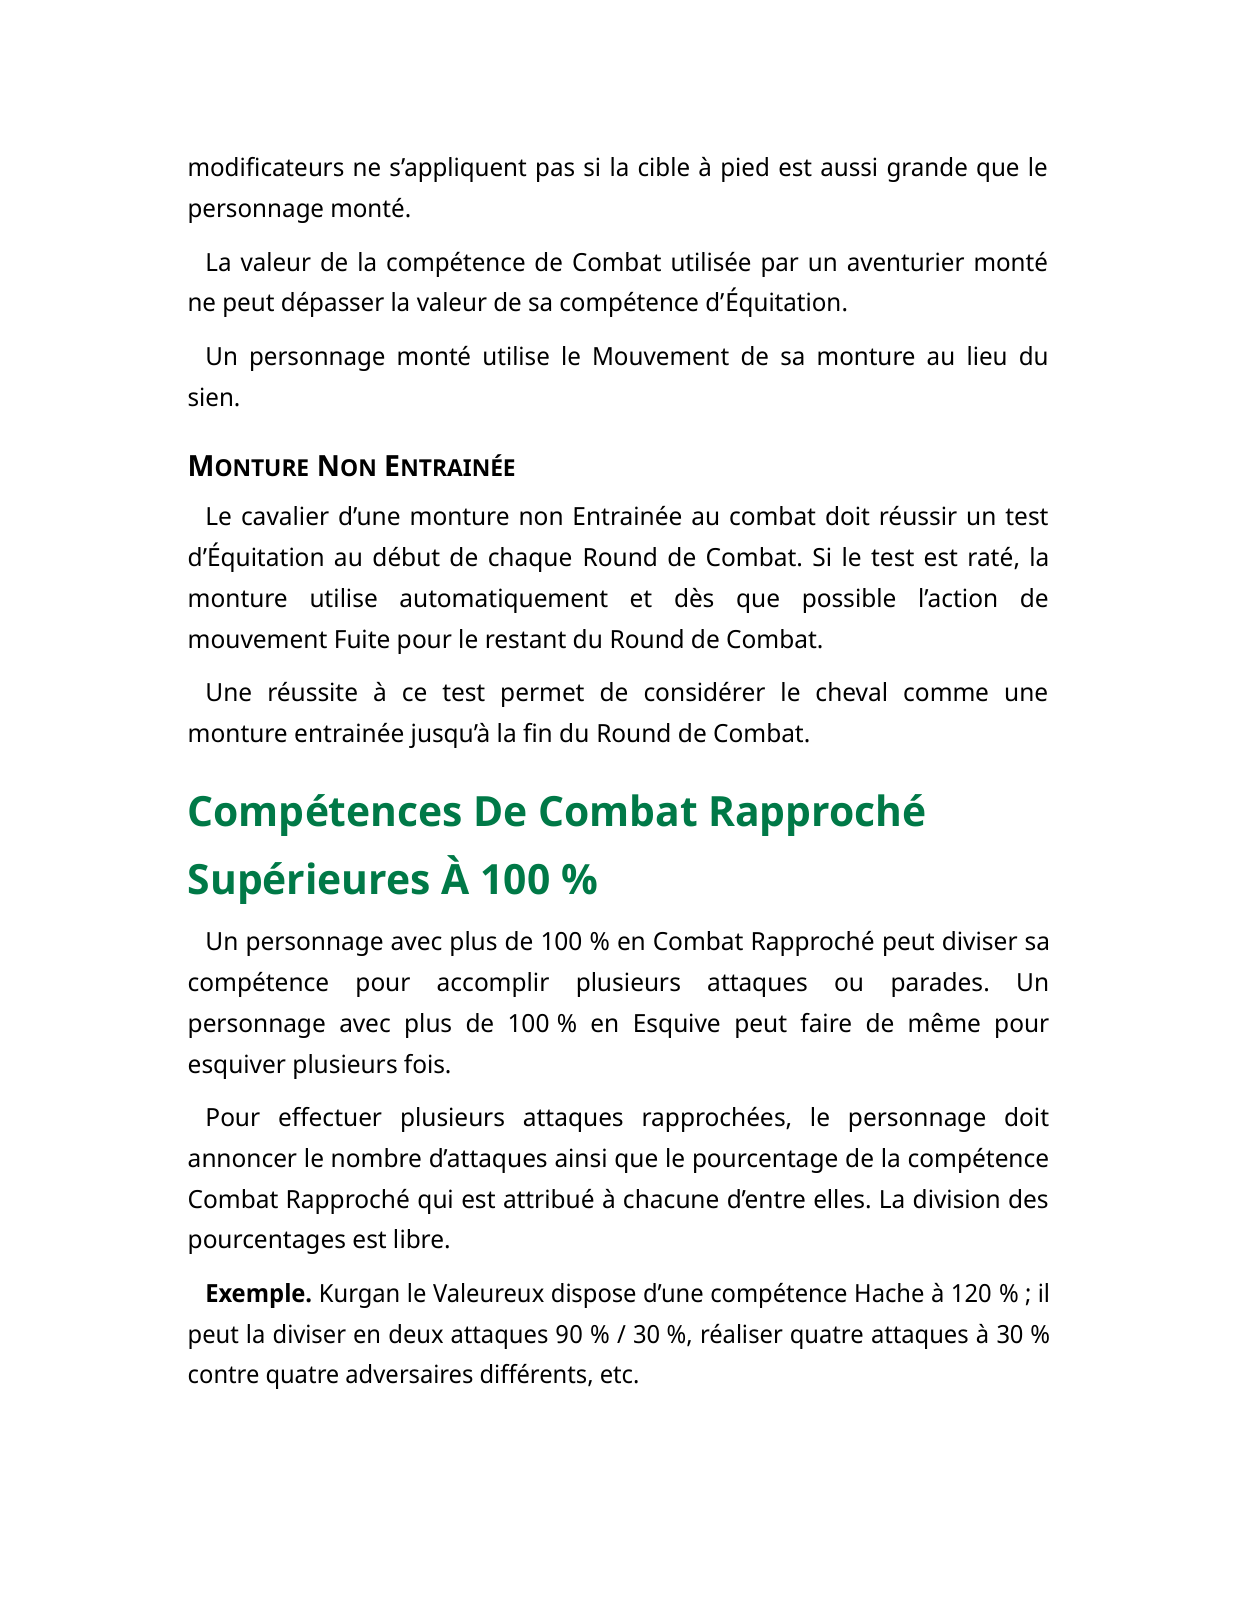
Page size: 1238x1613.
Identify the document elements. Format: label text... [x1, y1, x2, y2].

text Exemple. Kurgan le Valeureux dispose d’une compétence Hache à 120 % ; il peut la diviser en deux attaques 90 % / 30 %, réaliser quatre attaques à 30 % contre quatre adversaires différents, etc. [187, 1276, 1050, 1391]
text modificateurs ne s’appliquent pas si la cible à pied est aussi grande que le personnage monté. [187, 150, 1050, 225]
text Une réussite à ce test permet de considérer le cheval comme une monture entrainée jusqu’à la fin du Round de Combat. [187, 675, 1050, 749]
text Compétences De Combat Rapproché Supérieures À 100 % [187, 781, 1050, 906]
text Un personnage avec plus de 100 % en Combat Rapproché peut diviser sa compétence pour accomplir plusieurs attaques ou parades. Un personnage avec plus de 100 % en Esquive peut faire de même pour esquiver plusieurs fois. [187, 924, 1050, 1080]
text Le cavalier d’une monture non Entrainée au combat doit réussir un test d’Équitation au début de chaque Round de Combat. Si le test est raté, la monture utilise automatiquement et dès que possible l’action de mouvement Fuite pour le restant du Round de Combat. [187, 499, 1050, 655]
text Pour effectuer plusieurs attaques rapprochées, le personnage doit annoncer le nombre d’attaques ainsi que le pourcentage de la compétence Combat Rapproché qui est attribué à chacune d’entre elles. La division des pourcentages est libre. [187, 1100, 1050, 1256]
text Un personnage monté utilise le Mouvement de sa monture au lieu du sien. [187, 338, 1050, 413]
text Monture Non Entrainée [187, 445, 1050, 485]
text La valeur de la compétence de Combat utilisée par un aventurier monté ne peut dépasser la valeur de sa compétence d’Équitation. [187, 244, 1050, 319]
